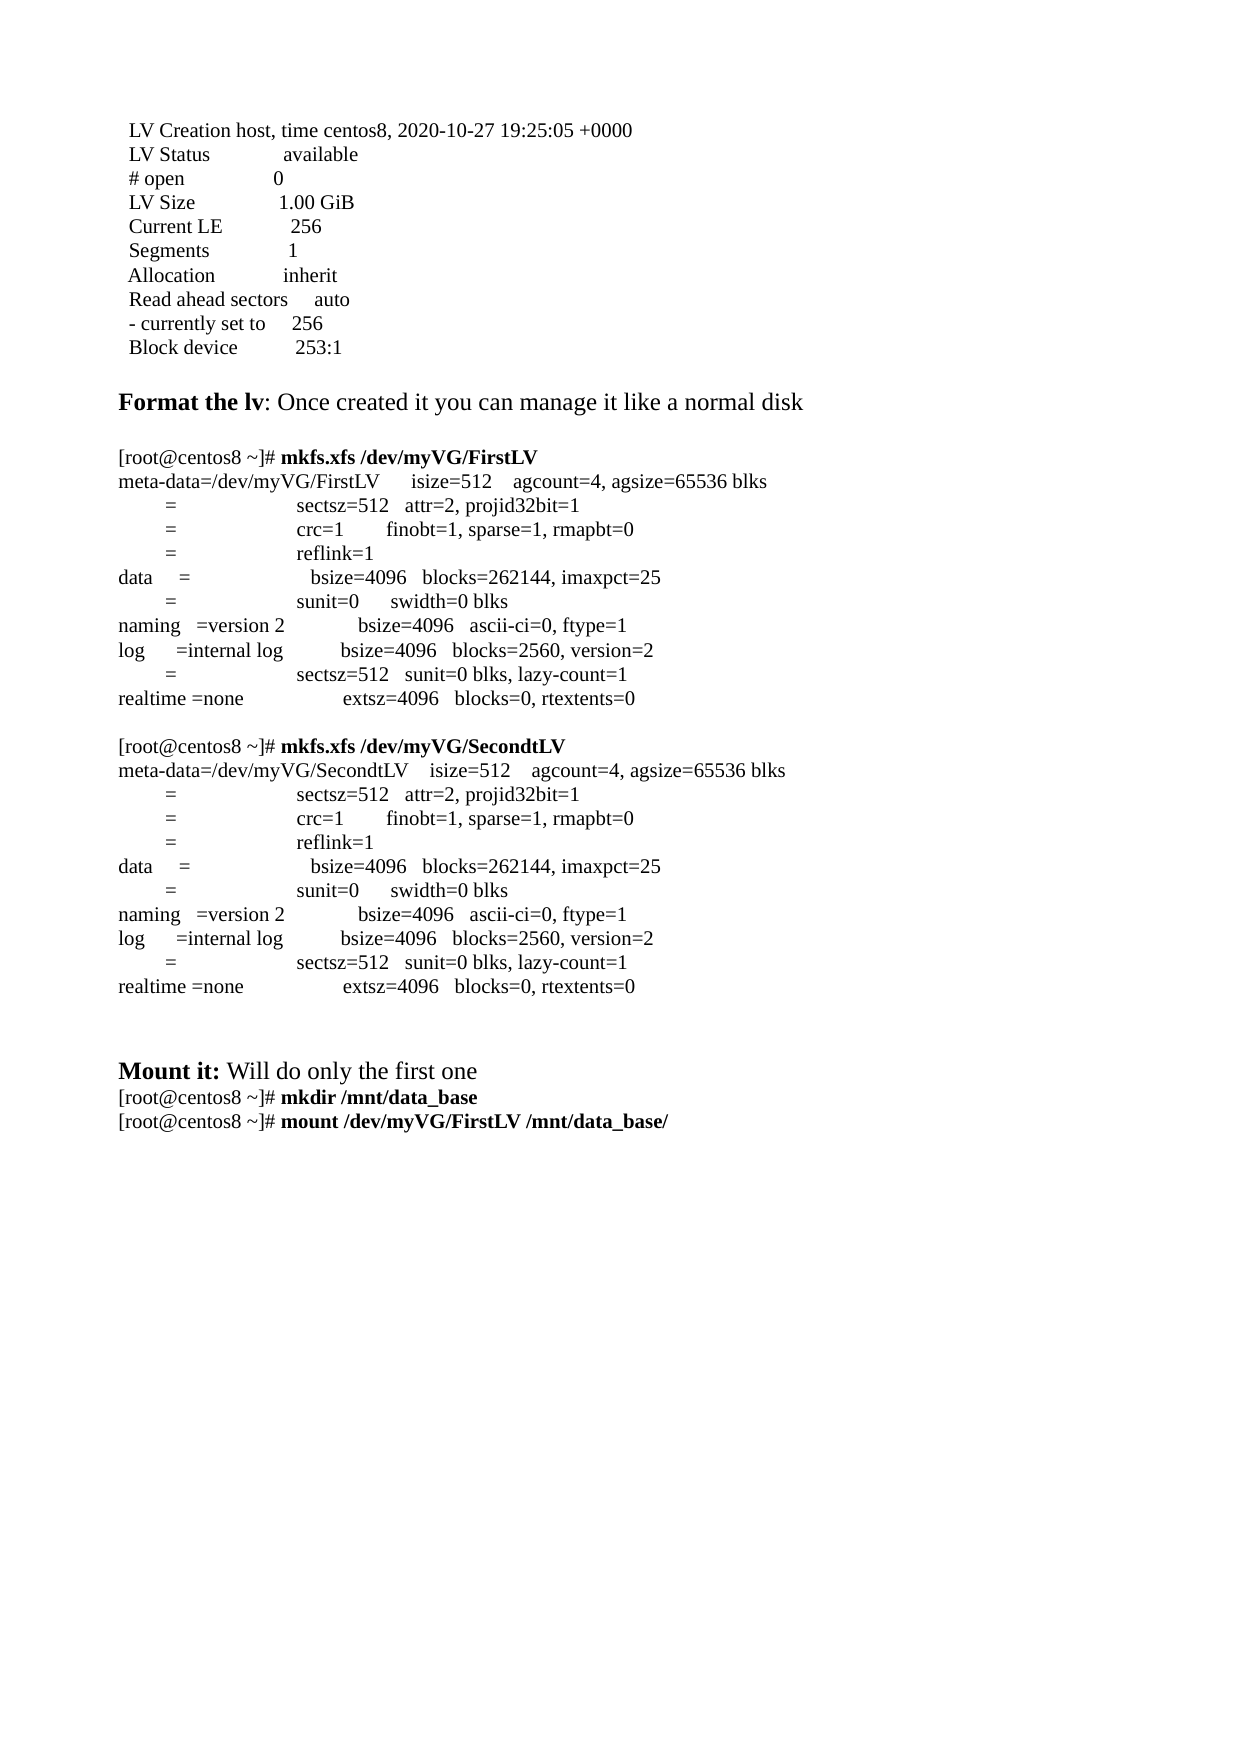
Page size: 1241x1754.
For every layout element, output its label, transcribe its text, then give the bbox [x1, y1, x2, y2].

text log =internal log bsize=4096 blocks=2560, version=2 [118, 637, 1122, 662]
text = sunit=0 swidth=0 blks [118, 878, 1122, 902]
text Read ahead sectors auto [118, 287, 1122, 311]
text [root@centos8 ~]# mount /dev/myVG/FirstLV /mnt/data_base/ [118, 1109, 1122, 1133]
text LV Creation host, time centos8, 2020-10-27 19:25:05 +0000 [118, 118, 1122, 142]
text meta-data=/dev/myVG/FirstLV isize=512 agcount=4, agsize=65536 blks [118, 469, 1122, 493]
text = sectsz=512 sunit=0 blks, lazy-count=1 [118, 662, 1122, 686]
text = sectsz=512 attr=2, projid32bit=1 [118, 782, 1122, 806]
text LV Status available [118, 142, 1122, 166]
text = sectsz=512 sunit=0 blks, lazy-count=1 [118, 950, 1122, 974]
text Segments 1 [118, 238, 1122, 262]
text data = bsize=4096 blocks=262144, imaxpct=25 [118, 854, 1122, 878]
text Current LE 256 [118, 214, 1122, 238]
text Block device 253:1 [118, 335, 1122, 359]
text naming =version 2 bsize=4096 ascii-ci=0, ftype=1 [118, 902, 1122, 926]
text = crc=1 finobt=1, sparse=1, rmapbt=0 [118, 517, 1122, 541]
text = reflink=1 [118, 830, 1122, 854]
text = reflink=1 [118, 541, 1122, 565]
text LV Size 1.00 GiB [118, 190, 1122, 214]
text realtime =none extsz=4096 blocks=0, rtextents=0 [118, 686, 1122, 710]
text Mount it: Will do only the first one [118, 1056, 1122, 1085]
text data = bsize=4096 blocks=262144, imaxpct=25 [118, 565, 1122, 589]
text [root@centos8 ~]# mkdir /mnt/data_base [118, 1085, 1122, 1109]
text = sunit=0 swidth=0 blks [118, 589, 1122, 613]
text naming =version 2 bsize=4096 ascii-ci=0, ftype=1 [118, 613, 1122, 637]
text Format the lv: Once created it you can manage it like a normal disk [118, 387, 1122, 416]
text - currently set to 256 [118, 311, 1122, 335]
text = crc=1 finobt=1, sparse=1, rmapbt=0 [118, 806, 1122, 830]
text Allocation inherit [118, 262, 1122, 287]
text realtime =none extsz=4096 blocks=0, rtextents=0 [118, 974, 1122, 998]
text [root@centos8 ~]# mkfs.xfs /dev/myVG/FirstLV [118, 445, 1122, 469]
text meta-data=/dev/myVG/SecondtLV isize=512 agcount=4, agsize=65536 blks [118, 758, 1122, 782]
text # open 0 [118, 166, 1122, 190]
text = sectsz=512 attr=2, projid32bit=1 [118, 493, 1122, 517]
text log =internal log bsize=4096 blocks=2560, version=2 [118, 926, 1122, 950]
text [root@centos8 ~]# mkfs.xfs /dev/myVG/SecondtLV [118, 734, 1122, 758]
